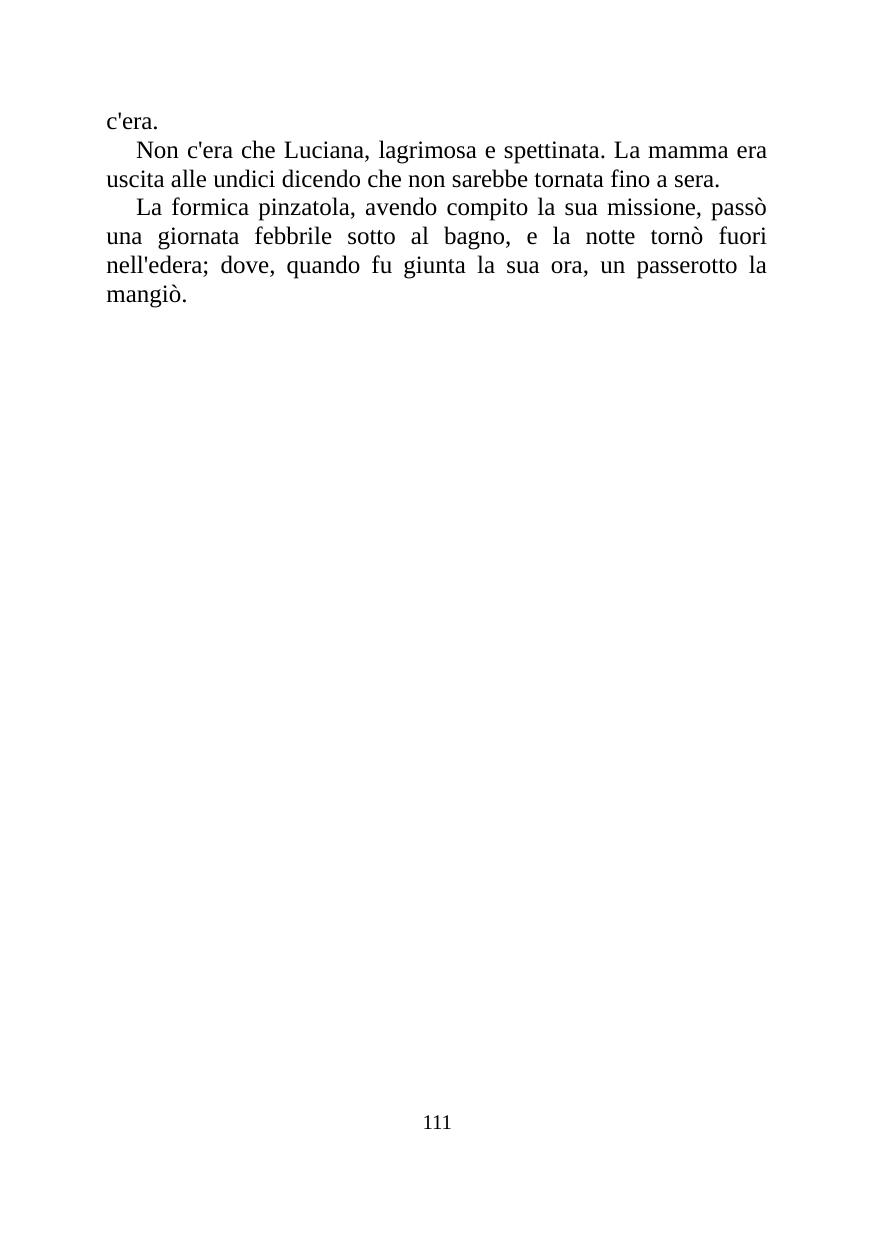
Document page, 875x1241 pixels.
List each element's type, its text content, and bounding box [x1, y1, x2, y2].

text Non c'era che Luciana, lagrimosa e spettinata. La mamma era uscita alle undici dicendo che non sarebbe tornata fino a sera. [106, 135, 768, 192]
text c'era. [106, 106, 768, 135]
text La formica pinzatola, avendo compito la sua missione, passò una giornata febbrile sotto al bagno, e la notte tornò fuori nell'edera; dove, quando fu giunta la sua ora, un passerotto la mangiò. [106, 192, 768, 307]
